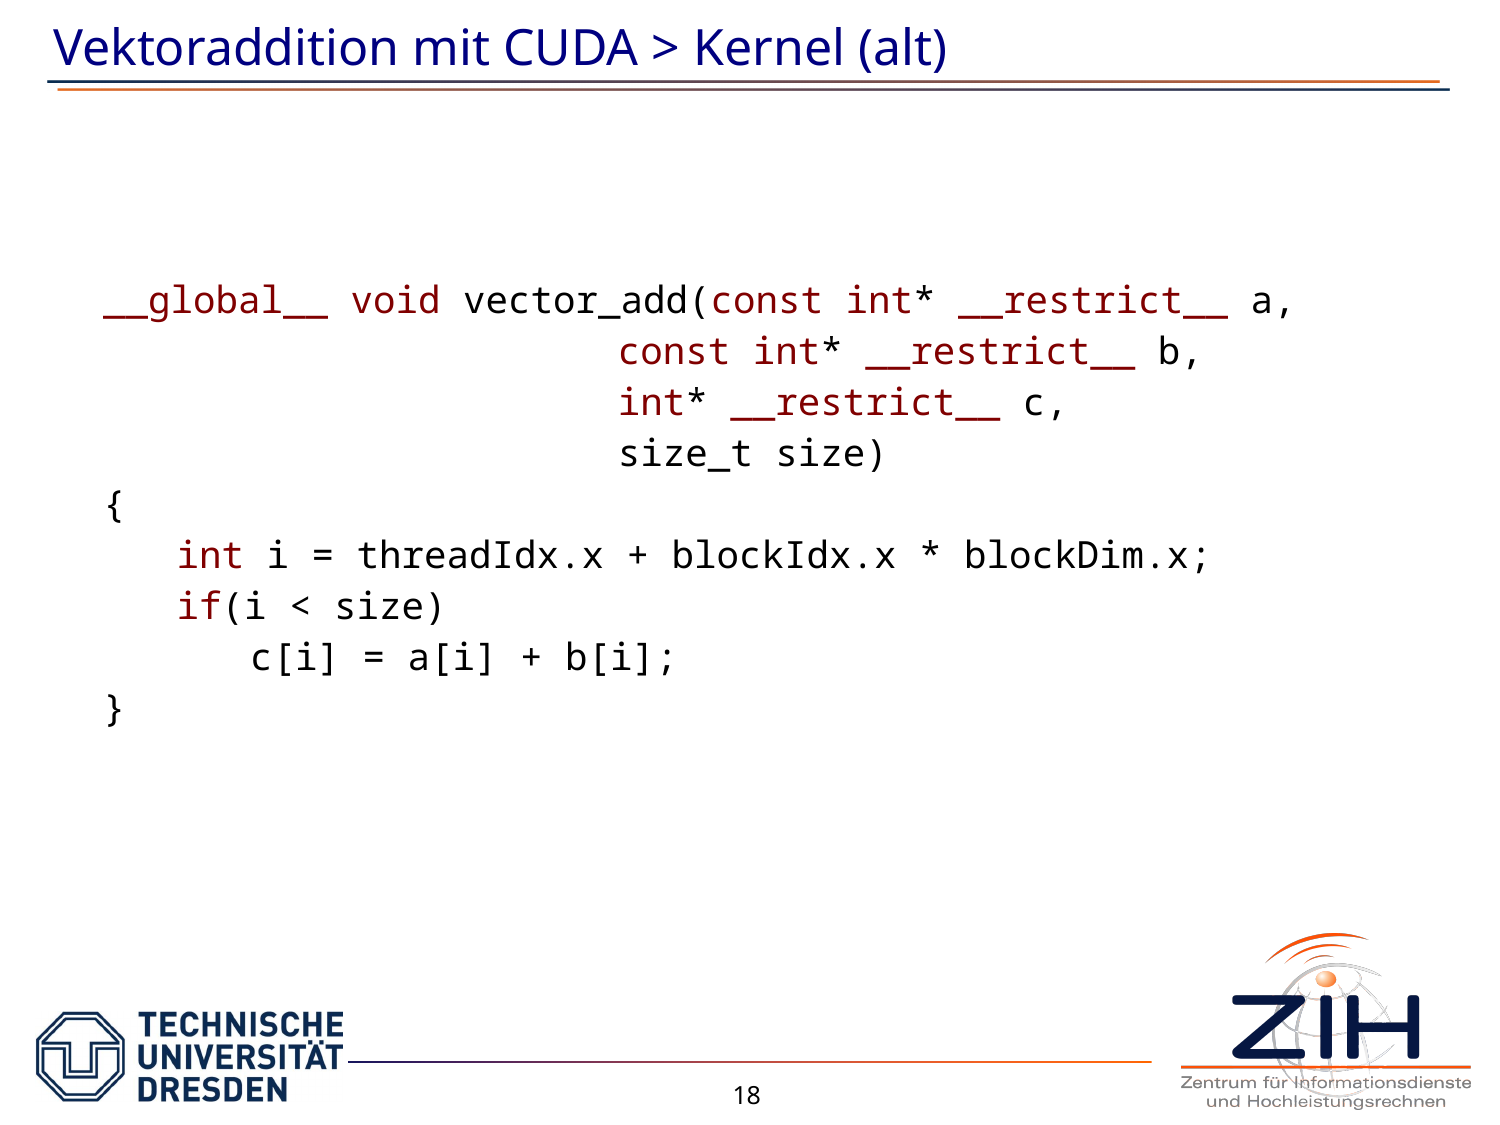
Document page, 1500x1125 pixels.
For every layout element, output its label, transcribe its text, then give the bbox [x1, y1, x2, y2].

title Vektoraddition mit CUDA > Kernel (alt) [53, 12, 1453, 81]
picture [1181, 968, 1471, 1110]
list __global__ void vector_add(const int* __restrict__ a, const int* __restrict__ b, int* __restrict__ c, size_t size) { int i = threadIdx.x + blockIdx.x * blockDim.x; if(i < size) c[i] = a[i] + b[i]; } [29, 118, 1486, 968]
picture [35, 1011, 343, 1102]
picture [47, 80, 1450, 91]
